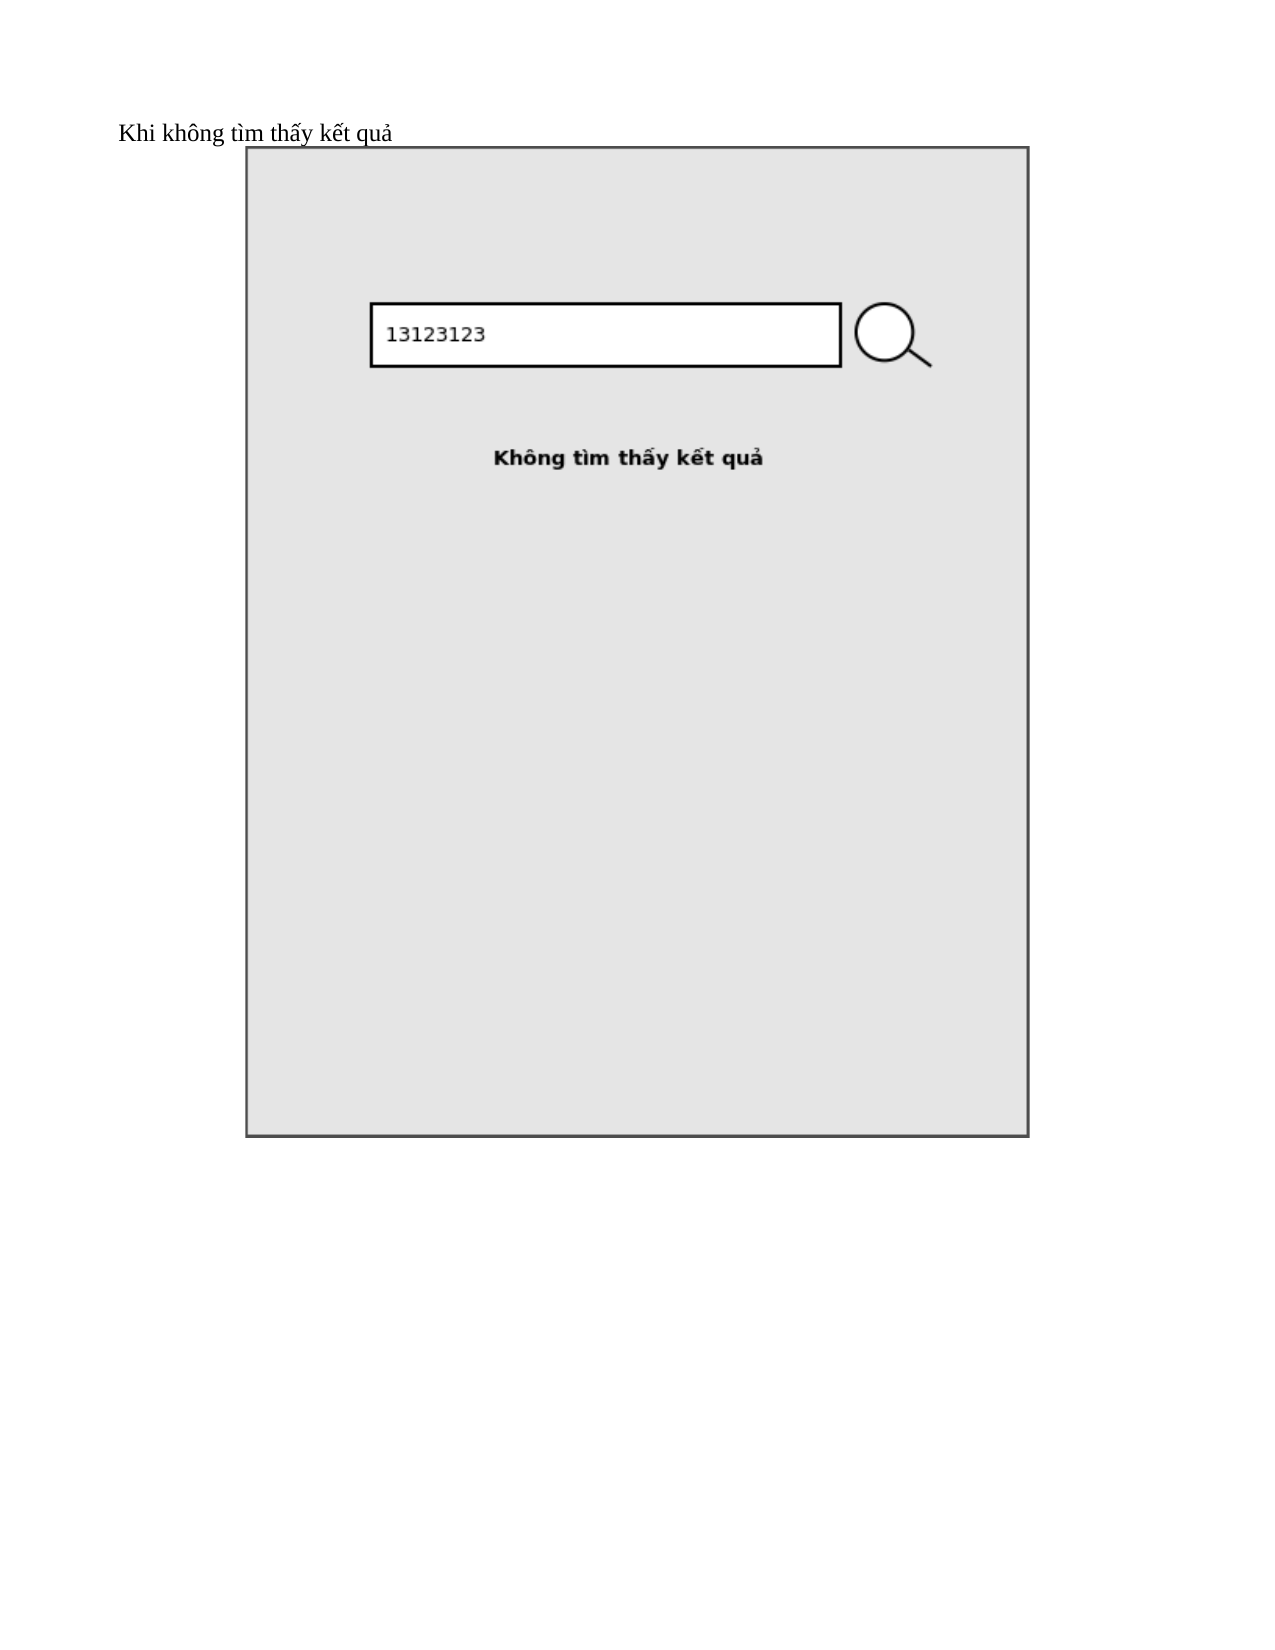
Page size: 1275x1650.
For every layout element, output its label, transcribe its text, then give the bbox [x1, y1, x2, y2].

text Khi không tìm thấy kết quả [118, 118, 1157, 147]
picture [245, 146, 1030, 1138]
